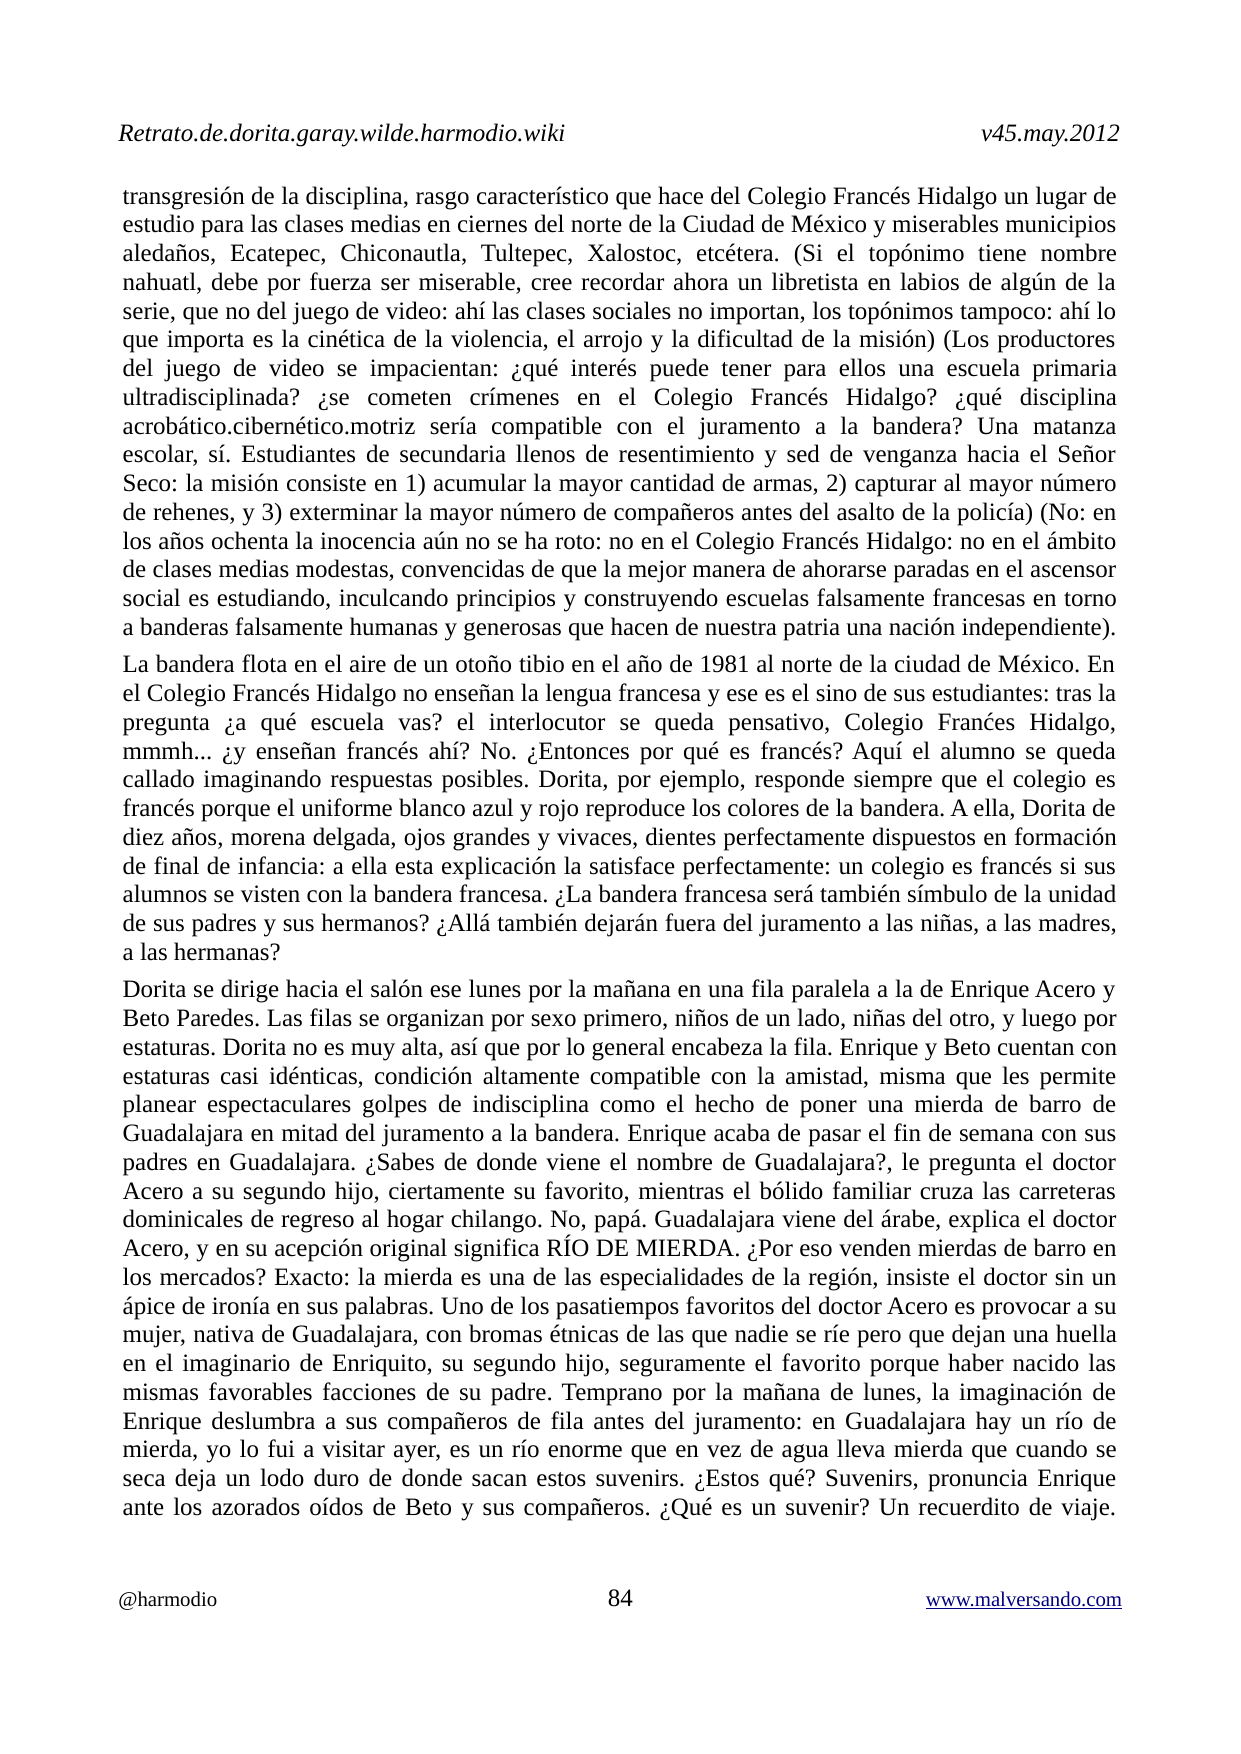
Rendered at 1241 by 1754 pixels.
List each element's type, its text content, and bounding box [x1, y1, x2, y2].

text transgresión de la disciplina, rasgo característico que hace del Colegio Francés Hidalgo un lugar de estudio para las clases medias en ciernes del norte de la Ciudad de México y miserables municipios aledaños, Ecatepec, Chiconautla, Tultepec, Xalostoc, etcétera. (Si el topónimo tiene nombre nahuatl, debe por fuerza ser miserable, cree recordar ahora un libretista en labios de algún de la serie, que no del juego de video: ahí las clases sociales no importan, los topónimos tampoco: ahí lo que importa es la cinética de la violencia, el arrojo y la dificultad de la misión) (Los productores del juego de video se impacientan: ¿qué interés puede tener para ellos una escuela primaria ultradisciplinada? ¿se cometen crímenes en el Colegio Francés Hidalgo? ¿qué disciplina acrobático.cibernético.motriz sería compatible con el juramento a la bandera? Una matanza escolar, sí. Estudiantes de secundaria llenos de resentimiento y sed de venganza hacia el Señor Seco: la misión consiste en 1) acumular la mayor cantidad de armas, 2) capturar al mayor número de rehenes, y 3) exterminar la mayor número de compañeros antes del asalto de la policía) (No: en los años ochenta la inocencia aún no se ha roto: no en el Colegio Francés Hidalgo: no en el ámbito de clases medias modestas, convencidas de que la mejor manera de ahorarse paradas en el ascensor social es estudiando, inculcando principios y construyendo escuelas falsamente francesas en torno a banderas falsamente humanas y generosas que hacen de nuestra patria una nación independiente). [118, 176, 1122, 645]
text La bandera flota en el aire de un otoño tibio en el año de 1981 al norte de la ciudad de México. En el Colegio Francés Hidalgo no enseñan la lengua francesa y ese es el sino de sus estudiantes: tras la pregunta ¿a qué escuela vas? el interlocutor se queda pensativo, Colegio Franćes Hidalgo, mmmh... ¿y enseñan francés ahí? No. ¿Entonces por qué es francés? Aquí el alumno se queda callado imaginando respuestas posibles. Dorita, por ejemplo, responde siempre que el colegio es francés porque el uniforme blanco azul y rojo reproduce los colores de la bandera. A ella, Dorita de diez años, morena delgada, ojos grandes y vivaces, dientes perfectamente dispuestos en formación de final de infancia: a ella esta explicación la satisface perfectamente: un colegio es francés si sus alumnos se visten con la bandera francesa. ¿La bandera francesa será también símbulo de la unidad de sus padres y sus hermanos? ¿Allá también dejarán fuera del juramento a las niñas, a las madres, a las hermanas? [118, 645, 1122, 970]
text Dorita se dirige hacia el salón ese lunes por la mañana en una fila paralela a la de Enrique Acero y Beto Paredes. Las filas se organizan por sexo primero, niños de un lado, niñas del otro, y luego por estaturas. Dorita no es muy alta, así que por lo general encabeza la fila. Enrique y Beto cuentan con estaturas casi idénticas, condición altamente compatible con la amistad, misma que les permite planear espectaculares golpes de indisciplina como el hecho de poner una mierda de barro de Guadalajara en mitad del juramento a la bandera. Enrique acaba de pasar el fin de semana con sus padres en Guadalajara. ¿Sabes de donde viene el nombre de Guadalajara?, le pregunta el doctor Acero a su segundo hijo, ciertamente su favorito, mientras el bólido familiar cruza las carreteras dominicales de regreso al hogar chilango. No, papá. Guadalajara viene del árabe, explica el doctor Acero, y en su acepción original significa RÍO DE MIERDA. ¿Por eso venden mierdas de barro en los mercados? Exacto: la mierda es una de las especialidades de la región, insiste el doctor sin un ápice de ironía en sus palabras. Uno de los pasatiempos favoritos del doctor Acero es provocar a su mujer, nativa de Guadalajara, con bromas étnicas de las que nadie se ríe pero que dejan una huella en el imaginario de Enriquito, su segundo hijo, seguramente el favorito porque haber nacido las mismas favorables facciones de su padre. Temprano por la mañana de lunes, la imaginación de Enrique deslumbra a sus compañeros de fila antes del juramento: en Guadalajara hay un río de mierda, yo lo fui a visitar ayer, es un río enorme que en vez de agua lleva mierda que cuando se seca deja un lodo duro de donde sacan estos suvenirs. ¿Estos qué? Suvenirs, pronuncia Enrique ante los azorados oídos de Beto y sus compañeros. ¿Qué es un suvenir? Un recuerdito de viaje. [118, 970, 1122, 1525]
